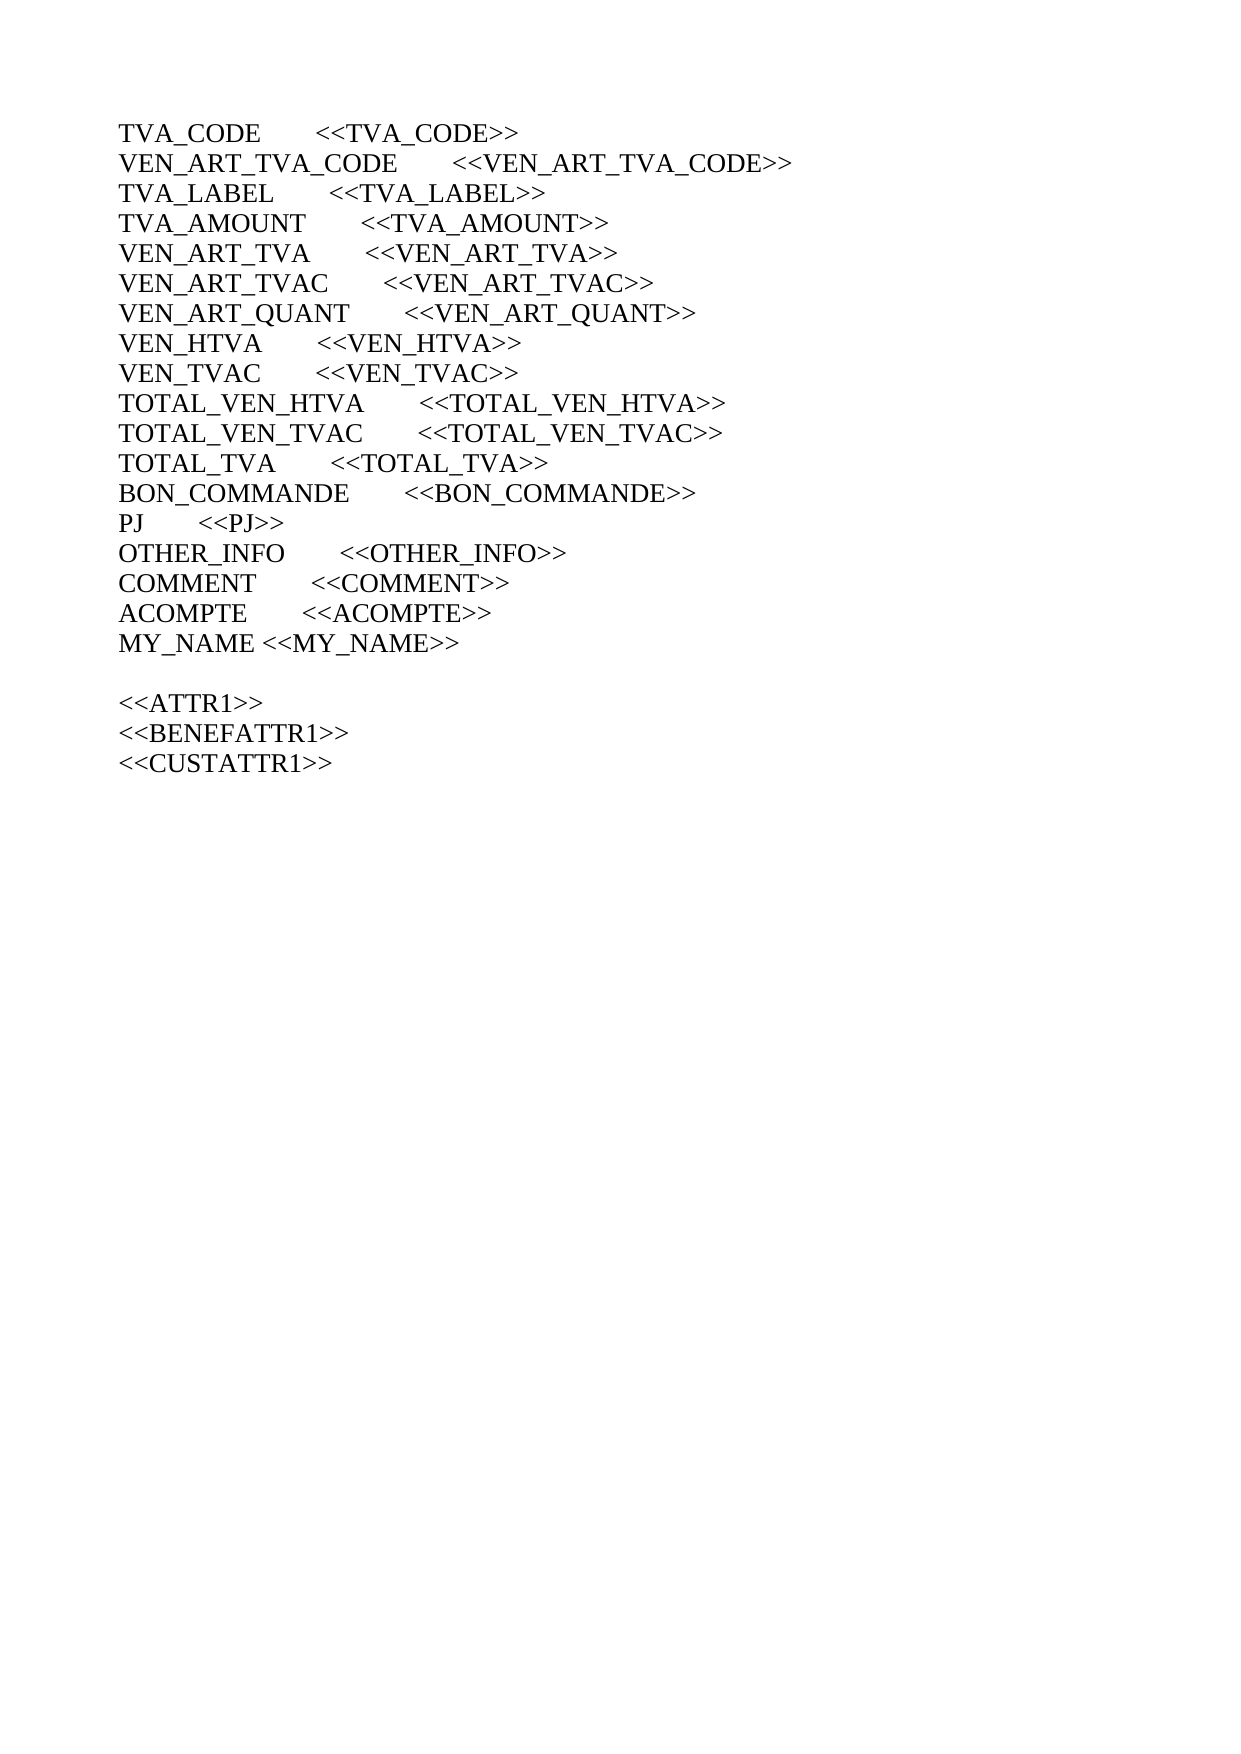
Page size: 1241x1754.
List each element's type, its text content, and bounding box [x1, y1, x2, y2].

text TOTAL_TVA <<TOTAL_TVA>> [118, 448, 1122, 478]
text <<ATTR1>> [118, 688, 1122, 718]
text TOTAL_VEN_HTVA <<TOTAL_VEN_HTVA>> [118, 388, 1122, 418]
text VEN_ART_QUANT <<VEN_ART_QUANT>> [118, 298, 1122, 328]
text TVA_CODE <<TVA_CODE>> [118, 118, 1122, 148]
text COMMENT <<COMMENT>> [118, 568, 1122, 598]
text VEN_ART_TVA <<VEN_ART_TVA>> [118, 238, 1122, 268]
text OTHER_INFO <<OTHER_INFO>> [118, 538, 1122, 568]
text VEN_TVAC <<VEN_TVAC>> [118, 358, 1122, 388]
text VEN_HTVA <<VEN_HTVA>> [118, 328, 1122, 358]
text <<BENEFATTR1>> [118, 718, 1122, 748]
text VEN_ART_TVAC <<VEN_ART_TVAC>> [118, 268, 1122, 298]
text <<CUSTATTR1>> [118, 748, 1122, 778]
text TVA_LABEL <<TVA_LABEL>> [118, 178, 1122, 208]
text MY_NAME <<MY_NAME>> [118, 628, 1122, 658]
text VEN_ART_TVA_CODE <<VEN_ART_TVA_CODE>> [118, 148, 1122, 178]
text TVA_AMOUNT <<TVA_AMOUNT>> [118, 208, 1122, 238]
text BON_COMMANDE <<BON_COMMANDE>> [118, 478, 1122, 508]
text PJ <<PJ>> [118, 508, 1122, 538]
text ACOMPTE <<ACOMPTE>> [118, 598, 1122, 628]
text TOTAL_VEN_TVAC <<TOTAL_VEN_TVAC>> [118, 418, 1122, 448]
